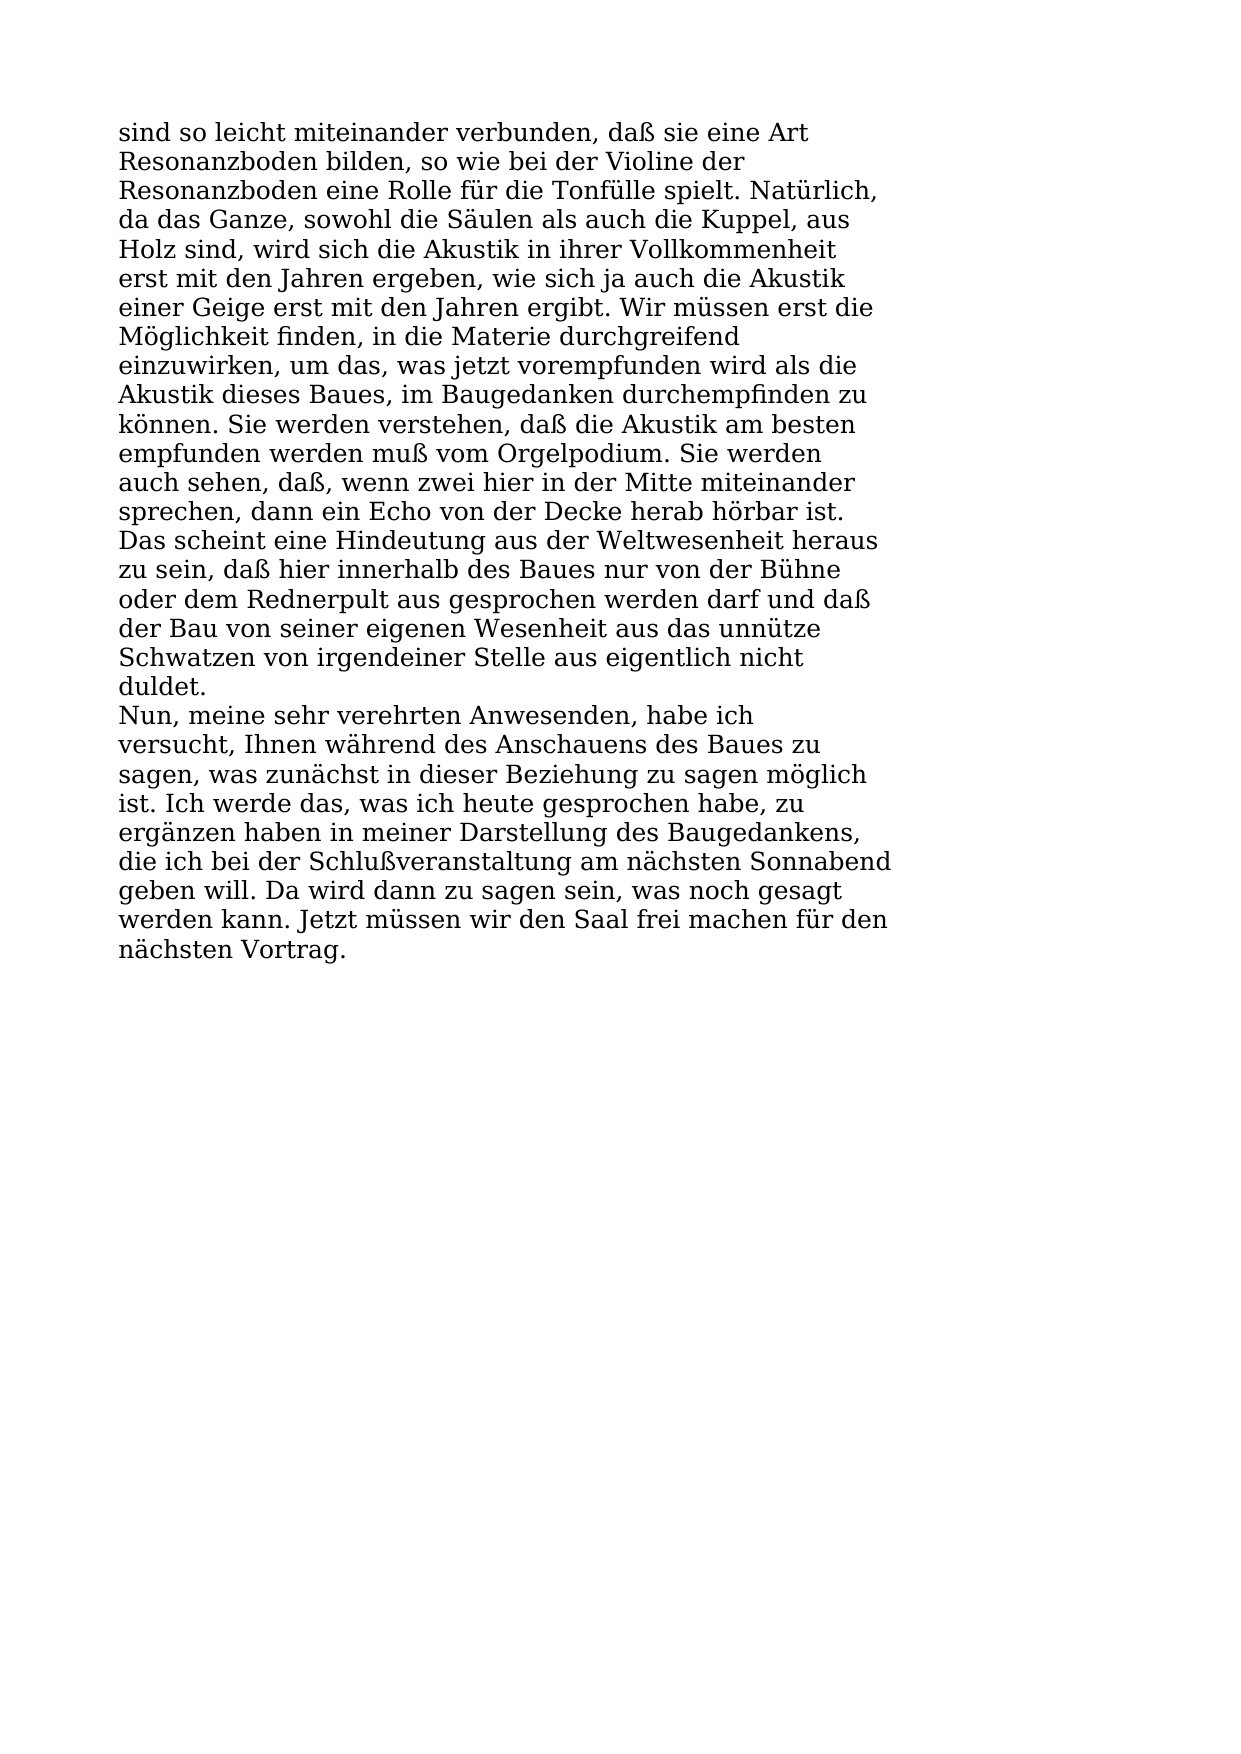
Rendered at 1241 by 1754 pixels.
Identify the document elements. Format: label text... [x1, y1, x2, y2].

text der Bau von seiner eigenen Wesenheit aus das unnütze [118, 614, 1122, 643]
text werden kann. Jetzt müssen wir den Saal frei machen für den [118, 906, 1122, 935]
text Akustik dieses Baues, im Baugedanken durchempfinden zu [118, 381, 1122, 410]
text Nun, meine sehr verehrten Anwesenden, habe ich [118, 701, 1122, 731]
text empfunden werden muß vom Orgelpodium. Sie werden [118, 439, 1122, 468]
text sprechen, dann ein Echo von der Decke herab hörbar ist. [118, 497, 1122, 526]
text auch sehen, daß, wenn zwei hier in der Mitte miteinander [118, 468, 1122, 497]
text Resonanzboden bilden, so wie bei der Violine der [118, 147, 1122, 176]
text einzuwirken, um das, was jetzt vorempfunden wird als die [118, 351, 1122, 381]
text ergänzen haben in meiner Darstellung des Baugedankens, [118, 818, 1122, 847]
text Holz sind, wird sich die Akustik in ihrer Vollkommenheit [118, 235, 1122, 264]
text oder dem Rednerpult aus gesprochen werden darf und daß [118, 585, 1122, 614]
text da das Ganze, sowohl die Säulen als auch die Kuppel, aus [118, 206, 1122, 235]
text geben will. Da wird dann zu sagen sein, was noch gesagt [118, 876, 1122, 906]
text sind so leicht miteinander verbunden, daß sie eine Art [118, 118, 1122, 147]
text Resonanzboden eine Rolle für die Tonfülle spielt. Natürlich, [118, 176, 1122, 206]
text die ich bei der Schlußveranstaltung am nächsten Sonnabend [118, 847, 1122, 876]
text einer Geige erst mit den Jahren ergibt. Wir müssen erst die [118, 293, 1122, 322]
text Möglichkeit finden, in die Materie durchgreifend [118, 322, 1122, 351]
text erst mit den Jahren ergeben, wie sich ja auch die Akustik [118, 264, 1122, 293]
text nächsten Vortrag. [118, 935, 1122, 964]
text duldet. [118, 672, 1122, 701]
text zu sein, daß hier innerhalb des Baues nur von der Bühne [118, 556, 1122, 585]
text können. Sie werden verstehen, daß die Akustik am besten [118, 410, 1122, 439]
text Das scheint eine Hindeutung aus der Weltwesenheit heraus [118, 526, 1122, 556]
text sagen, was zunächst in dieser Beziehung zu sagen möglich [118, 760, 1122, 789]
text versucht, Ihnen während des Anschauens des Baues zu [118, 731, 1122, 760]
text ist. Ich werde das, was ich heute gesprochen habe, zu [118, 789, 1122, 818]
text Schwatzen von irgendeiner Stelle aus eigentlich nicht [118, 643, 1122, 672]
